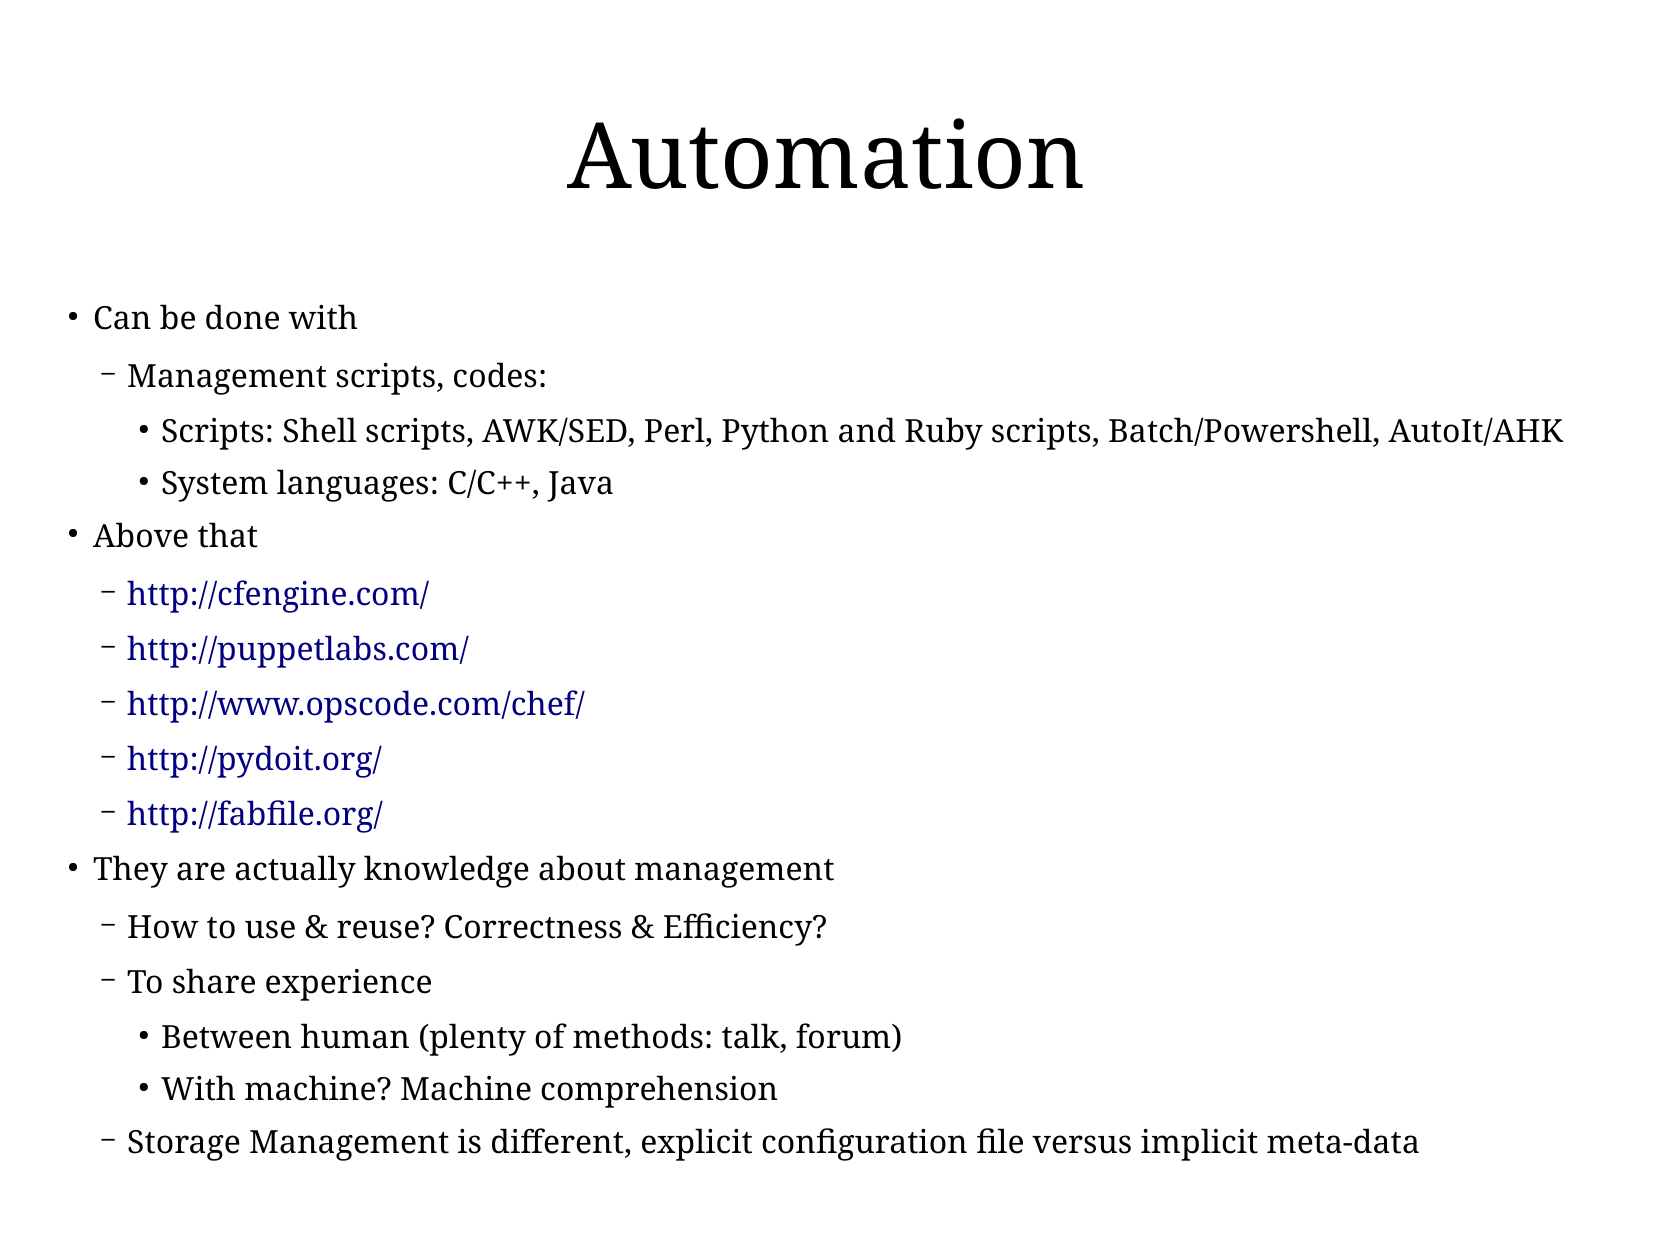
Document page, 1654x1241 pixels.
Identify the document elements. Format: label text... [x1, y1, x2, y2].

list Can be done with Management scripts, codes: Scripts: Shell scripts, AWK/SED, Perl, Python and Ruby scripts, Batch/Powershell, AutoIt/AHK System languages: C/C++, Java Above that http://cfengine.com/ http://puppetlabs.com/ http://www.opscode.com/chef/ http://pydoit.org/ http://fabfile.org/ They are actually knowledge about management How to use & reuse? Correctness & Efficiency? To share experience Between human (plenty of methods: talk, forum) With machine? Machine comprehension Storage Management is different, explicit configuration file versus implicit meta-data [59, 295, 1595, 1182]
title Automation [82, 49, 1571, 257]
